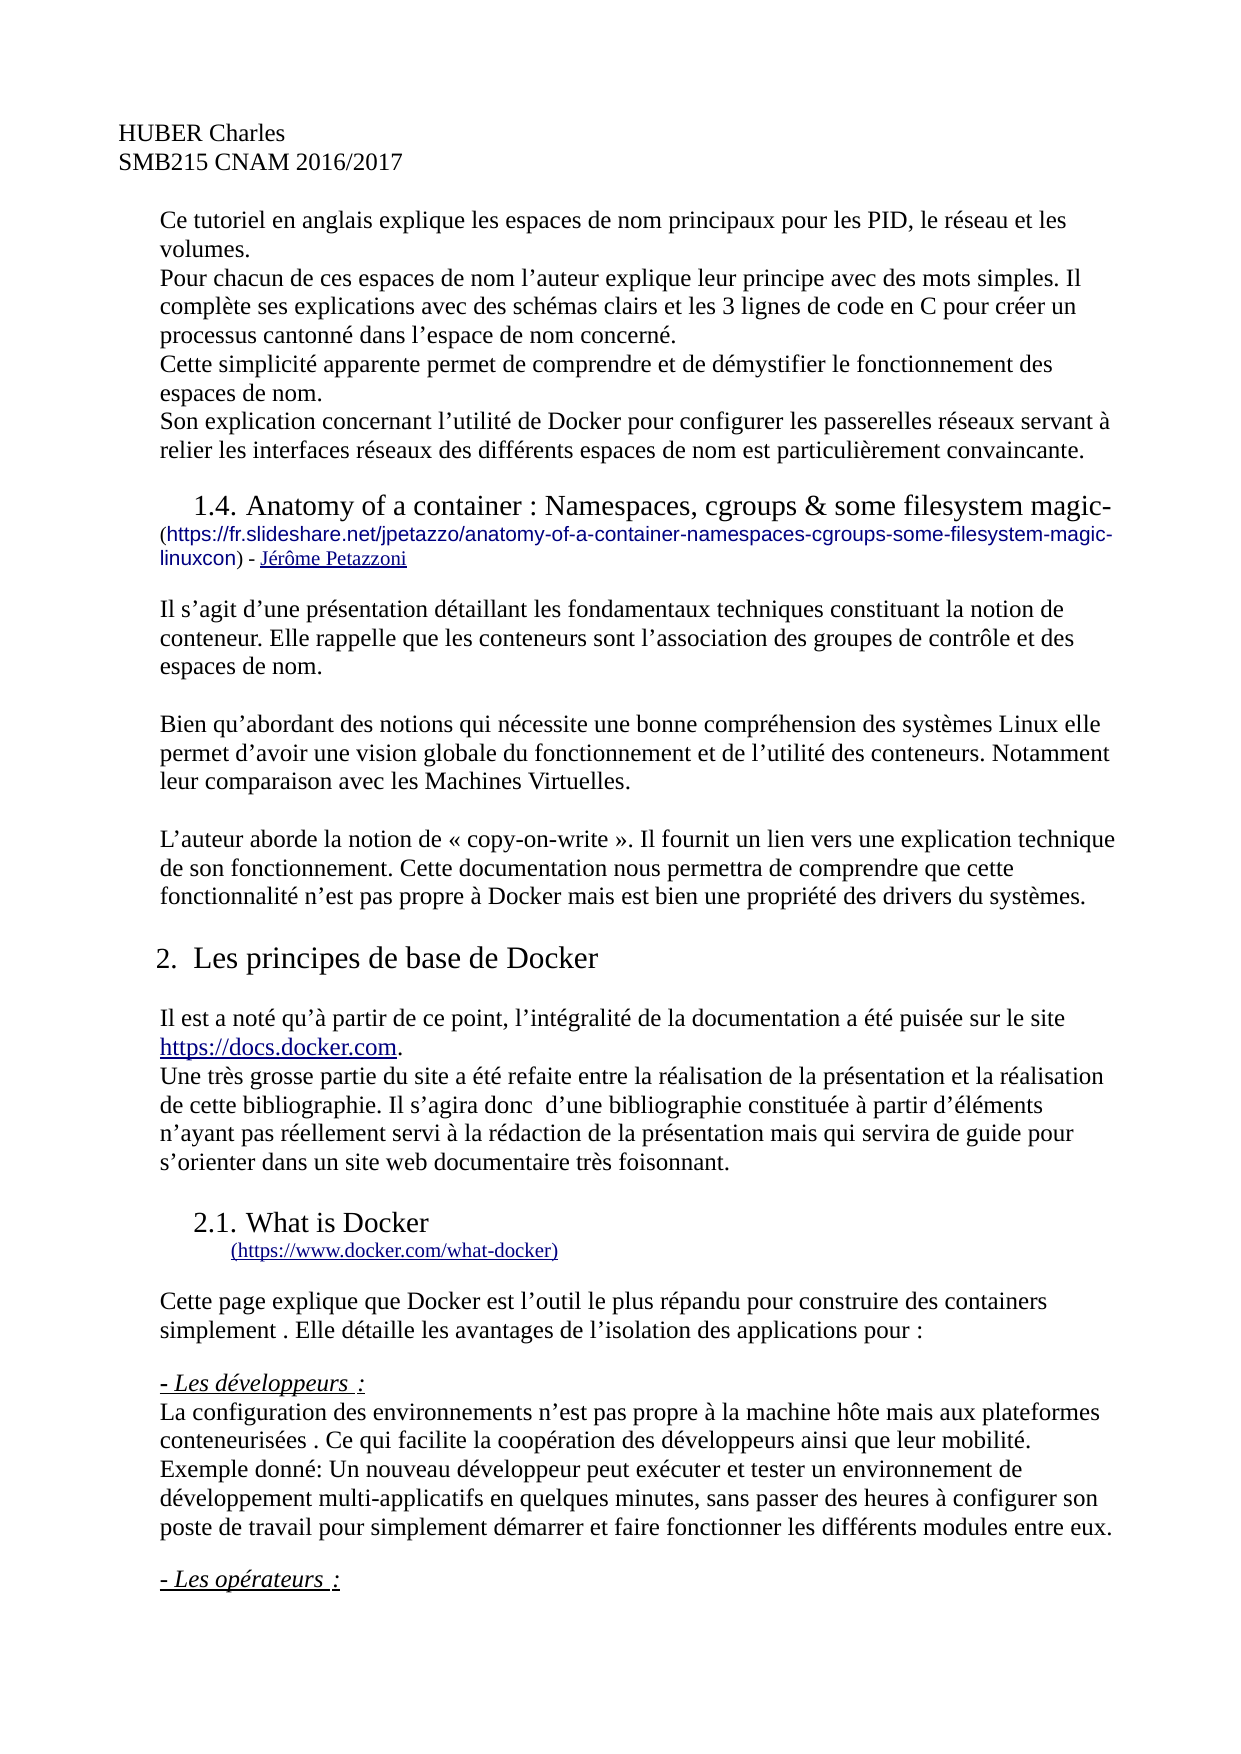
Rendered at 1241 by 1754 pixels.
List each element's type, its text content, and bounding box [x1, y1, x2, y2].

text Il s’agit d’une présentation détaillant les fondamentaux techniques constituant la notion de conteneur. Elle rappelle que les conteneurs sont l’association des groupes de contrôle et des espaces de nom. [159, 594, 1122, 680]
text Cette simplicité apparente permet de comprendre et de démystifier le fonctionnement des espaces de nom. [159, 349, 1122, 406]
text L’auteur aborde la notion de « copy-on-write ». Il fournit un lien vers une explication technique de son fonctionnement. Cette documentation nous permettra de comprendre que cette fonctionnalité n’est pas propre à Docker mais est bien une propriété des drivers du systèmes. [159, 824, 1122, 910]
text Ce tutoriel en anglais explique les espaces de nom principaux pour les PID, le réseau et les volumes. [124, 205, 1122, 263]
text (https://fr.slideshare.net/jpetazzo/anatomy-of-a-container-namespaces-cgroups-some-filesystem-magic-linuxcon) - Jérôme Petazzoni [159, 521, 1122, 570]
list Les principes de base de Docker [156, 939, 1122, 975]
list (https://www.docker.com/what-docker) [193, 1238, 1122, 1262]
text Exemple donné: Un nouveau développeur peut exécuter et tester un environnement de développement multi-applicatifs en quelques minutes, sans passer des heures à configurer son poste de travail pour simplement démarrer et faire fonctionner les différents modules entre eux. [159, 1454, 1122, 1541]
text Une très grosse partie du site a été refaite entre la réalisation de la présentation et la réalisation de cette bibliographie. Il s’agira donc d’une bibliographie constituée à partir d’éléments n’ayant pas réellement servi à la rédaction de la présentation mais qui servira de guide pour s’orienter dans un site web documentaire très foisonnant. [159, 1061, 1122, 1176]
list Anatomy of a container : Namespaces, cgroups & some filesystem magic- [193, 488, 1122, 521]
text - Les opérateurs : [159, 1564, 1122, 1593]
text Il est a noté qu’à partir de ce point, l’intégralité de la documentation a été puisée sur le site https://docs.docker.com. [159, 1003, 1122, 1061]
text Pour chacun de ces espaces de nom l’auteur explique leur principe avec des mots simples. Il complète ses explications avec des schémas clairs et les 3 lignes de code en C pour créer un processus cantonné dans l’espace de nom concerné. [159, 263, 1122, 349]
list Cette page explique que Docker est l’outil le plus répandu pour construire des containers simplement . Elle détaille les avantages de l’isolation des applications pour : [159, 1286, 1122, 1344]
text La configuration des environnements n’est pas propre à la machine hôte mais aux plateformes conteneurisées . Ce qui facilite la coopération des développeurs ainsi que leur mobilité. [159, 1397, 1122, 1454]
list What is Docker [193, 1205, 1122, 1238]
text Bien qu’abordant des notions qui nécessite une bonne compréhension des systèmes Linux elle permet d’avoir une vision globale du fonctionnement et de l’utilité des conteneurs. Notamment leur comparaison avec les Machines Virtuelles. [159, 709, 1122, 795]
text Son explication concernant l’utilité de Docker pour configurer les passerelles réseaux servant à relier les interfaces réseaux des différents espaces de nom est particulièrement convaincante. [159, 406, 1122, 464]
text - Les développeurs : [159, 1368, 1122, 1397]
